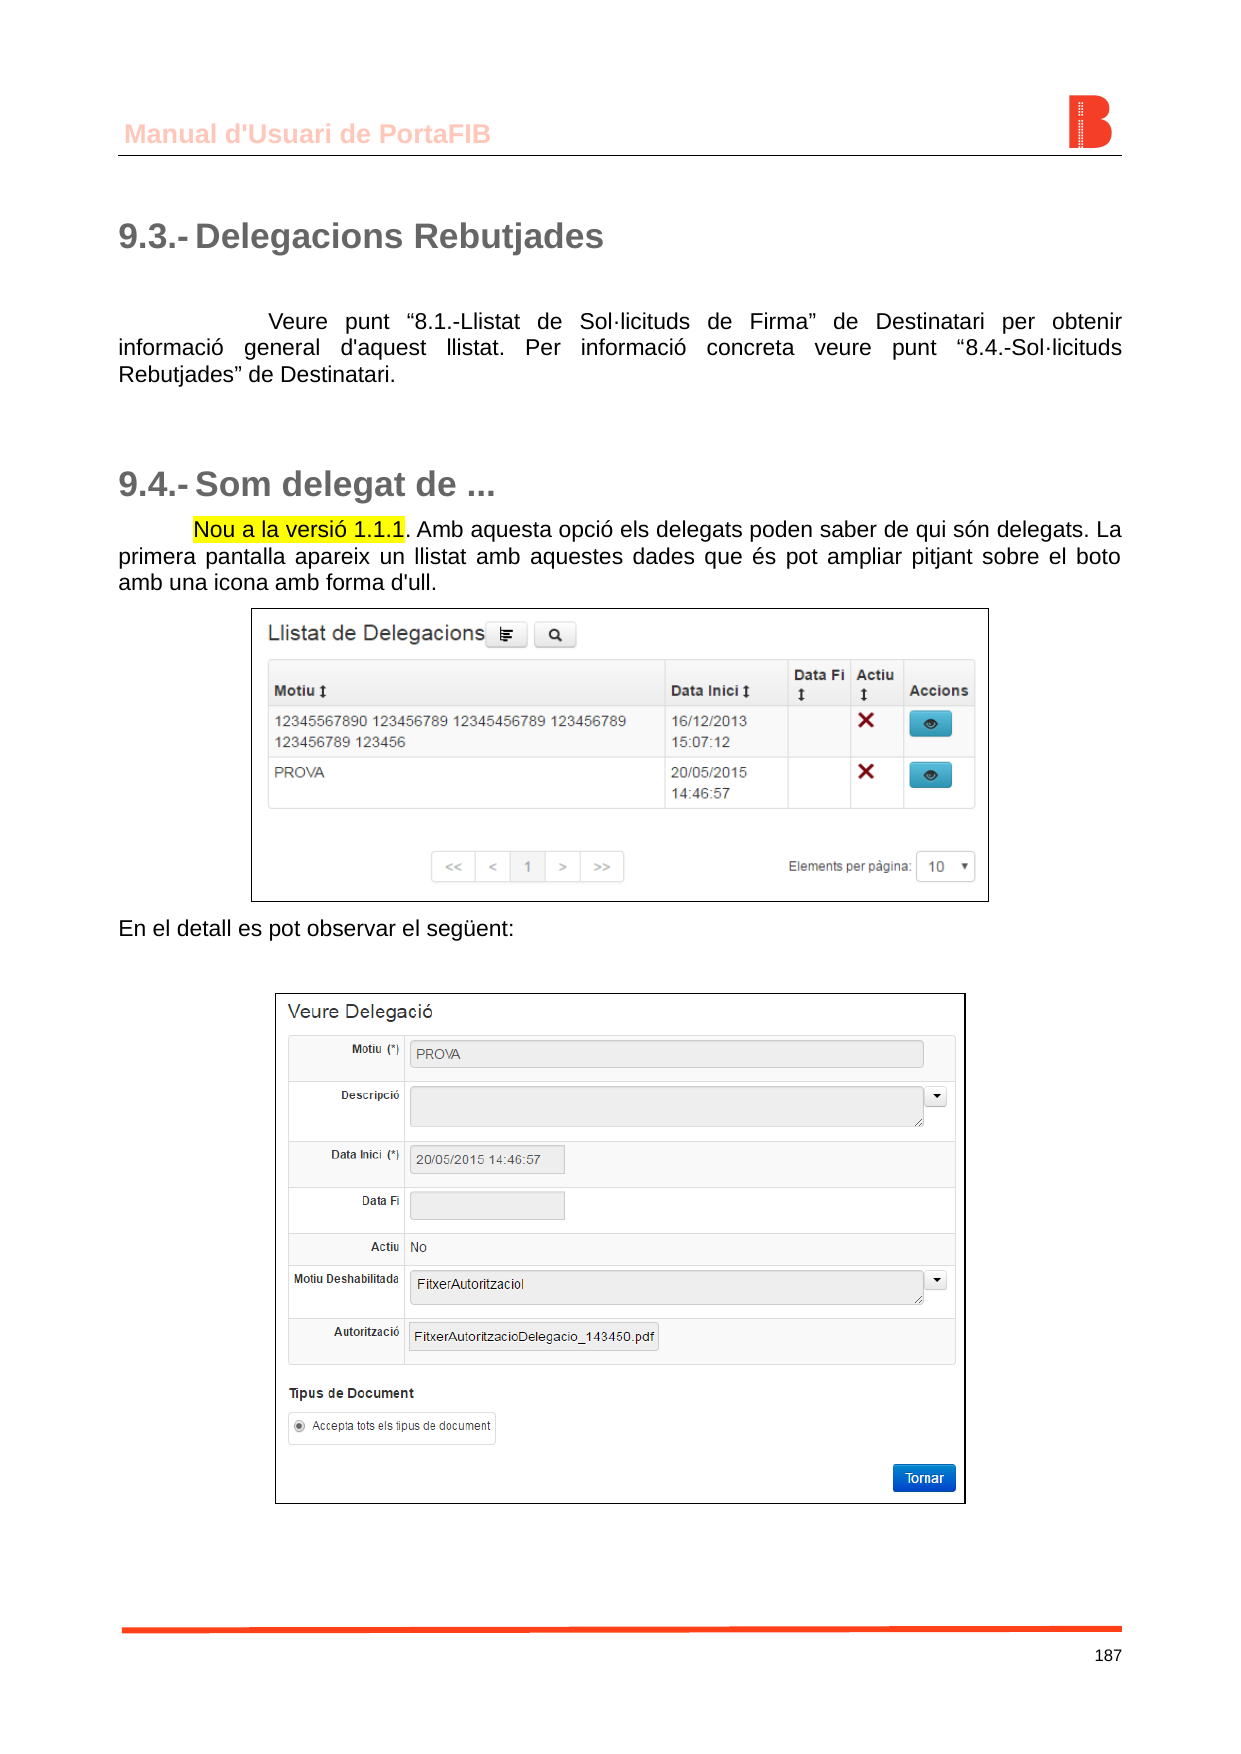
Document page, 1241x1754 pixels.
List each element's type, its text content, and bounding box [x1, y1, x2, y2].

text Veure punt “8.1Llistat de Sol·licituds de Firma” de Destinatari per obtenir informació general d'aquest llistat. Per informació concreta veure punt “8.4Sol·licituds Rebutjades” de Destinatari. [118, 308, 1122, 387]
picture [254, 612, 986, 899]
subtitle Som delegat de ... [118, 463, 1122, 504]
picture [1063, 94, 1117, 150]
text En el detall es pot observar el següent: [118, 915, 1122, 941]
picture [278, 996, 962, 1501]
subtitle Delegacions Rebutjades [118, 216, 1122, 256]
text Nou a la versió 1.1.1. Amb aquesta opció els delegats poden saber de qui són delegats. La primera pantalla apareix un llistat amb aquestes dades que és pot ampliar pitjant sobre el boto amb una icona amb forma d'ull. [118, 516, 1122, 596]
